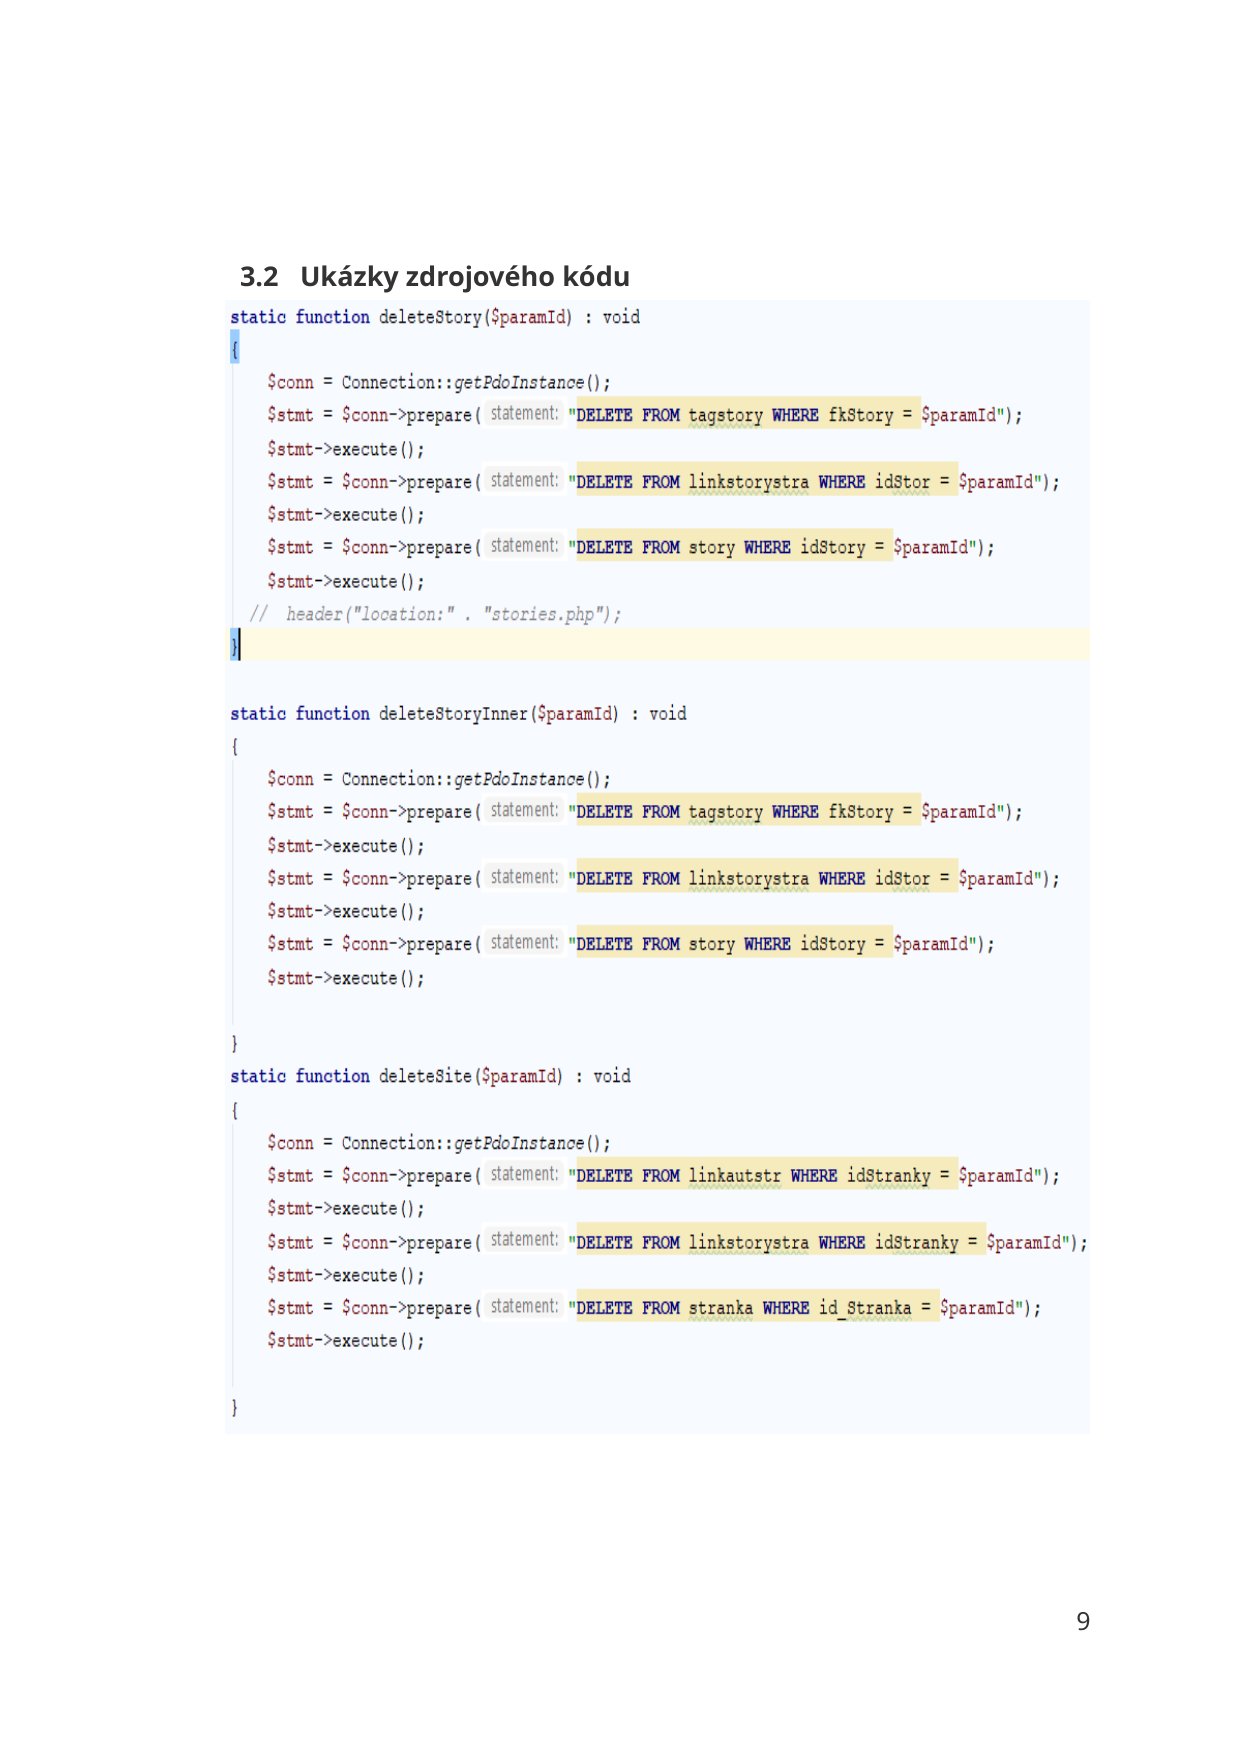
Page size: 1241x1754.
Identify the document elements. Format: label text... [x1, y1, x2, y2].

picture [225, 300, 1091, 1434]
subtitle Ukázky zdrojového kódu [240, 257, 1090, 294]
